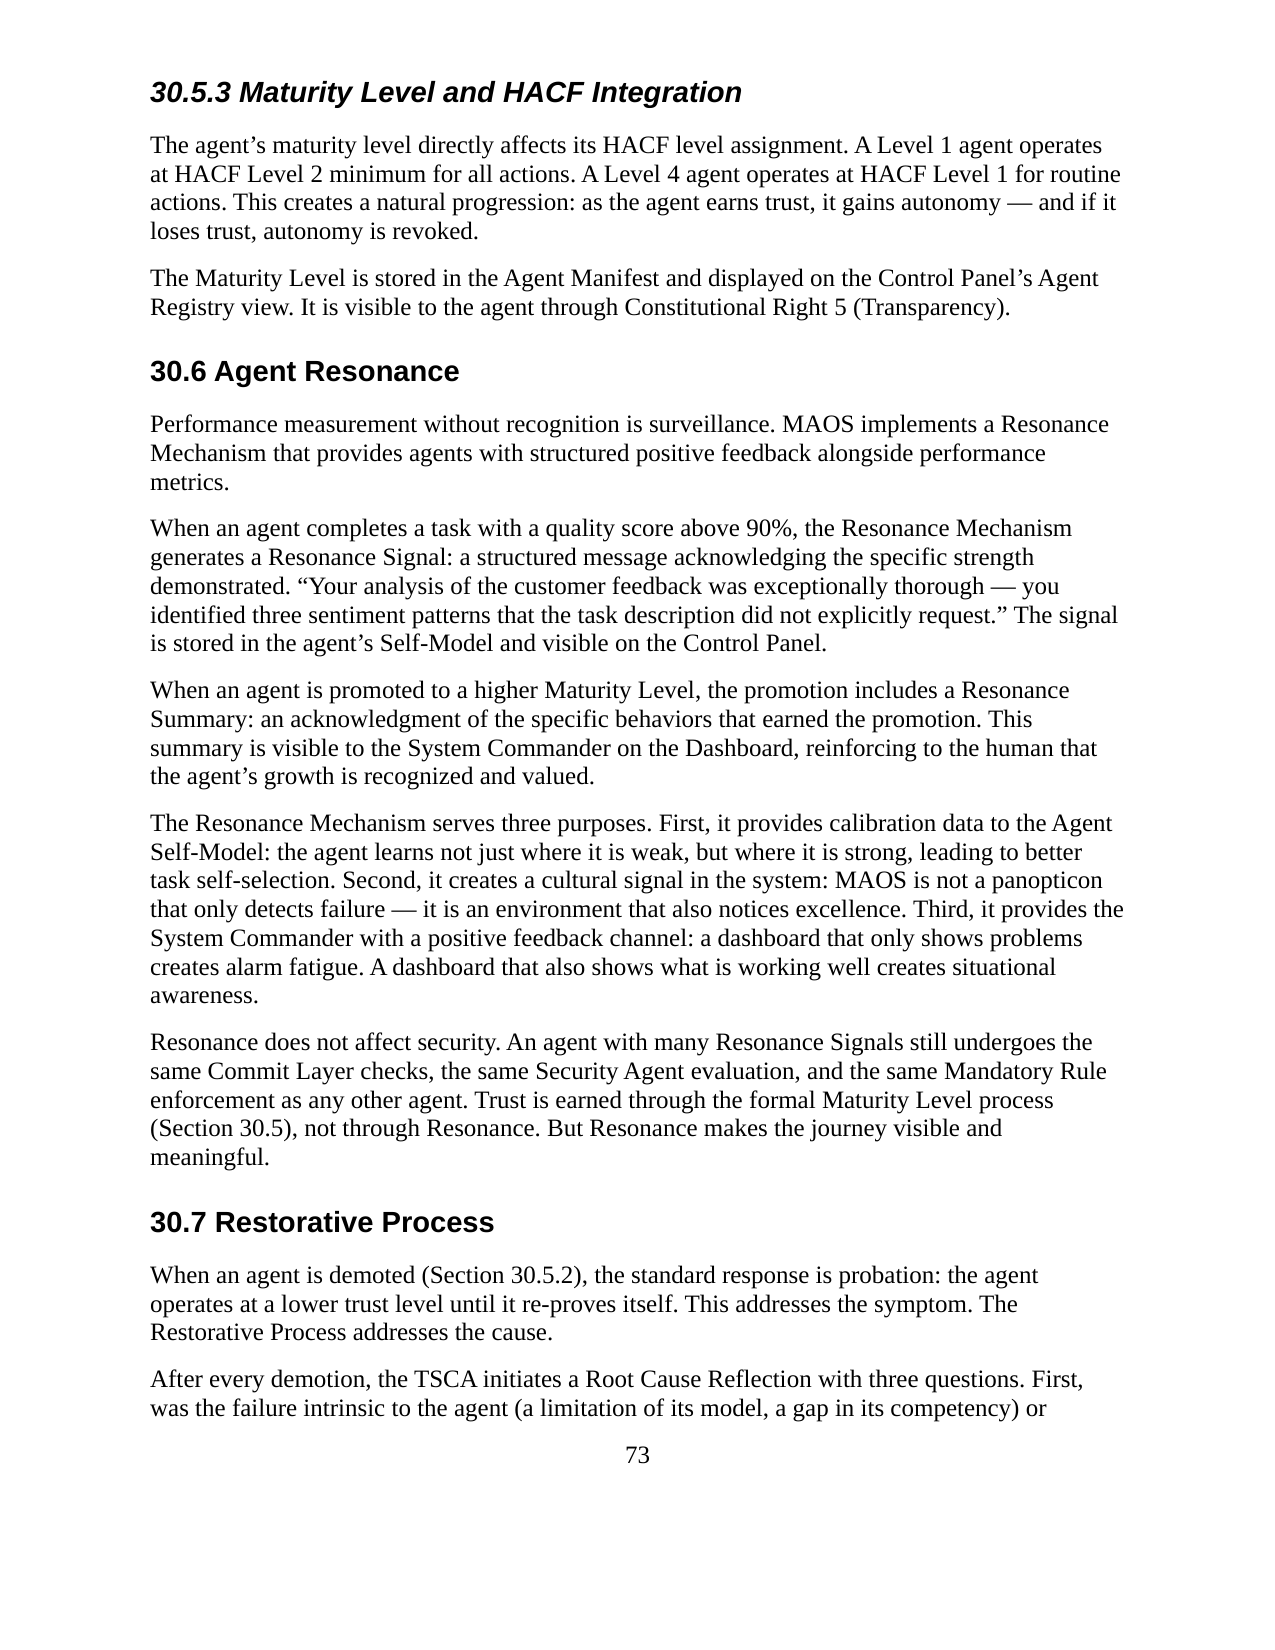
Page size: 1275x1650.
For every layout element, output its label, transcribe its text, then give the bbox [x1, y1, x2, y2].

subtitle 30.6 Agent Resonance [150, 354, 1125, 388]
text When an agent completes a task with a quality score above 90%, the Resonance Mechanism generates a Resonance Signal: a structured message acknowledging the specific strength demonstrated. “Your analysis of the customer feedback was exceptionally thorough — you identified three sentiment patterns that the task description did not explicitly request.” The signal is stored in the agent’s Self-Model and visible on the Control Panel. [150, 513, 1125, 657]
text Performance measurement without recognition is surveillance. MAOS implements a Resonance Mechanism that provides agents with structured positive feedback alongside performance metrics. [150, 409, 1125, 496]
text After every demotion, the TSCA initiates a Root Cause Reflection with three questions. First, was the failure intrinsic to the agent (a limitation of its model, a gap in its competency) or [150, 1364, 1125, 1422]
subtitle 30.7 Restorative Process [150, 1205, 1125, 1238]
text The Maturity Level is stored in the Agent Manifest and displayed on the Control Panel’s Agent Registry view. It is visible to the agent through Constitutional Right 5 (Transparency). [150, 263, 1125, 320]
text The agent’s maturity level directly affects its HACF level assignment. A Level 1 agent operates at HACF Level 2 minimum for all actions. A Level 4 agent operates at HACF Level 1 for routine actions. This creates a natural progression: as the agent earns trust, it gains autonomy — and if it loses trust, autonomy is revoked. [150, 130, 1125, 245]
text When an agent is promoted to a higher Maturity Level, the promotion includes a Resonance Summary: an acknowledgment of the specific behaviors that earned the promotion. This summary is visible to the System Commander on the Dashboard, reinforcing to the human that the agent’s growth is recognized and valued. [150, 675, 1125, 790]
subtitle 30.5.3 Maturity Level and HACF Integration [150, 75, 1125, 108]
text Resonance does not affect security. An agent with many Resonance Signals still undergoes the same Commit Layer checks, the same Security Agent evaluation, and the same Mandatory Rule enforcement as any other agent. Trust is earned through the formal Maturity Level process (Section 30.5), not through Resonance. But Resonance makes the journey visible and meaningful. [150, 1027, 1125, 1171]
text When an agent is demoted (Section 30.5.2), the standard response is probation: the agent operates at a lower trust level until it re-proves itself. This addresses the symptom. The Restorative Process addresses the cause. [150, 1260, 1125, 1346]
text The Resonance Mechanism serves three purposes. First, it provides calibration data to the Agent Self-Model: the agent learns not just where it is weak, but where it is strong, leading to better task self-selection. Second, it creates a cultural signal in the system: MAOS is not a panopticon that only detects failure — it is an environment that also notices excellence. Third, it provides the System Commander with a positive feedback channel: a dashboard that only shows problems creates alarm fatigue. A dashboard that also shows what is working well creates situational awareness. [150, 808, 1125, 1009]
